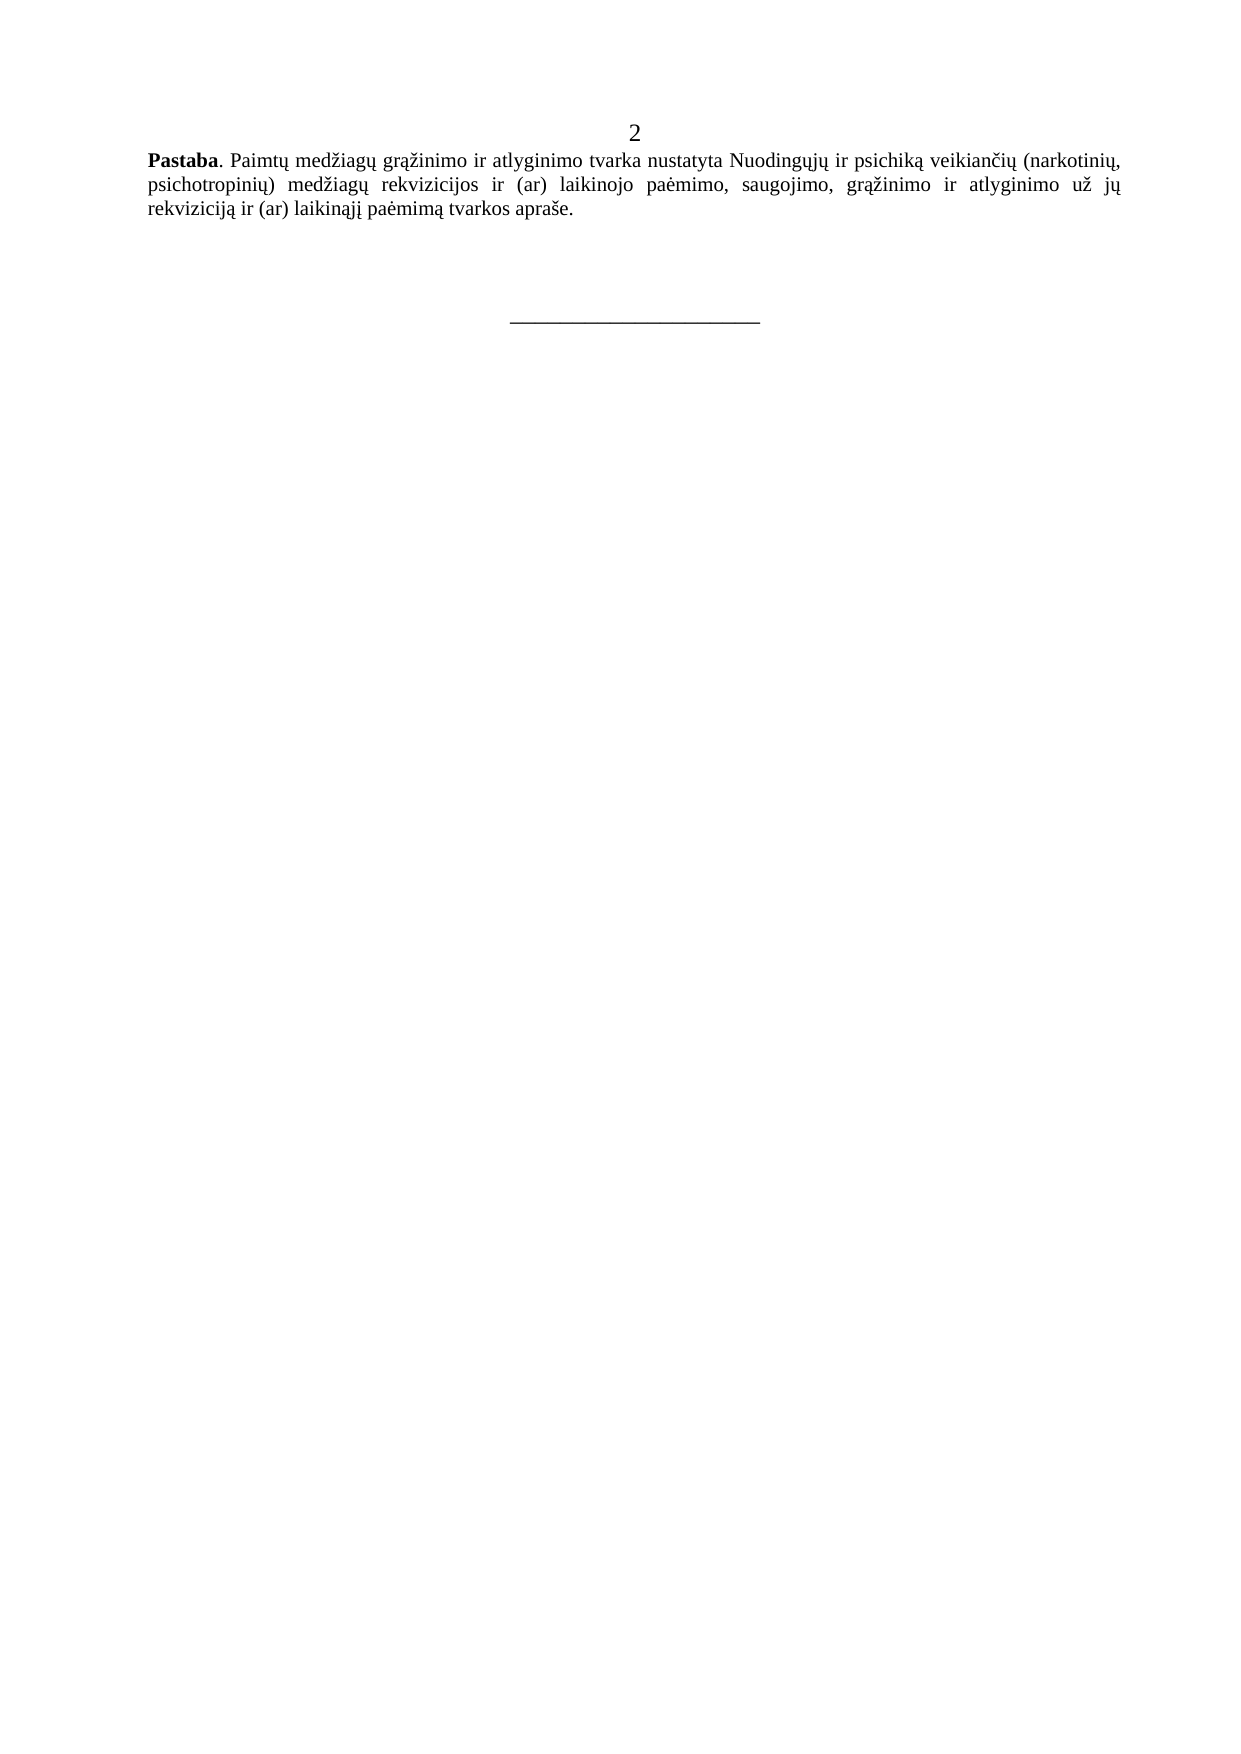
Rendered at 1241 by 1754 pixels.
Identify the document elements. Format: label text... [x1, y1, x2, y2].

text Pastaba. Paimtų medžiagų grąžinimo ir atlyginimo tvarka nustatyta Nuodingųjų ir psichiką veikiančių (narkotinių, psichotropinių) medžiagų rekvizicijos ir (ar) laikinojo paėmimo, saugojimo, grąžinimo ir atlyginimo už jų rekviziciją ir (ar) laikinąjį paėmimą tvarkos apraše. [148, 148, 1122, 220]
text –––––––––––––––––––– [148, 306, 1122, 335]
